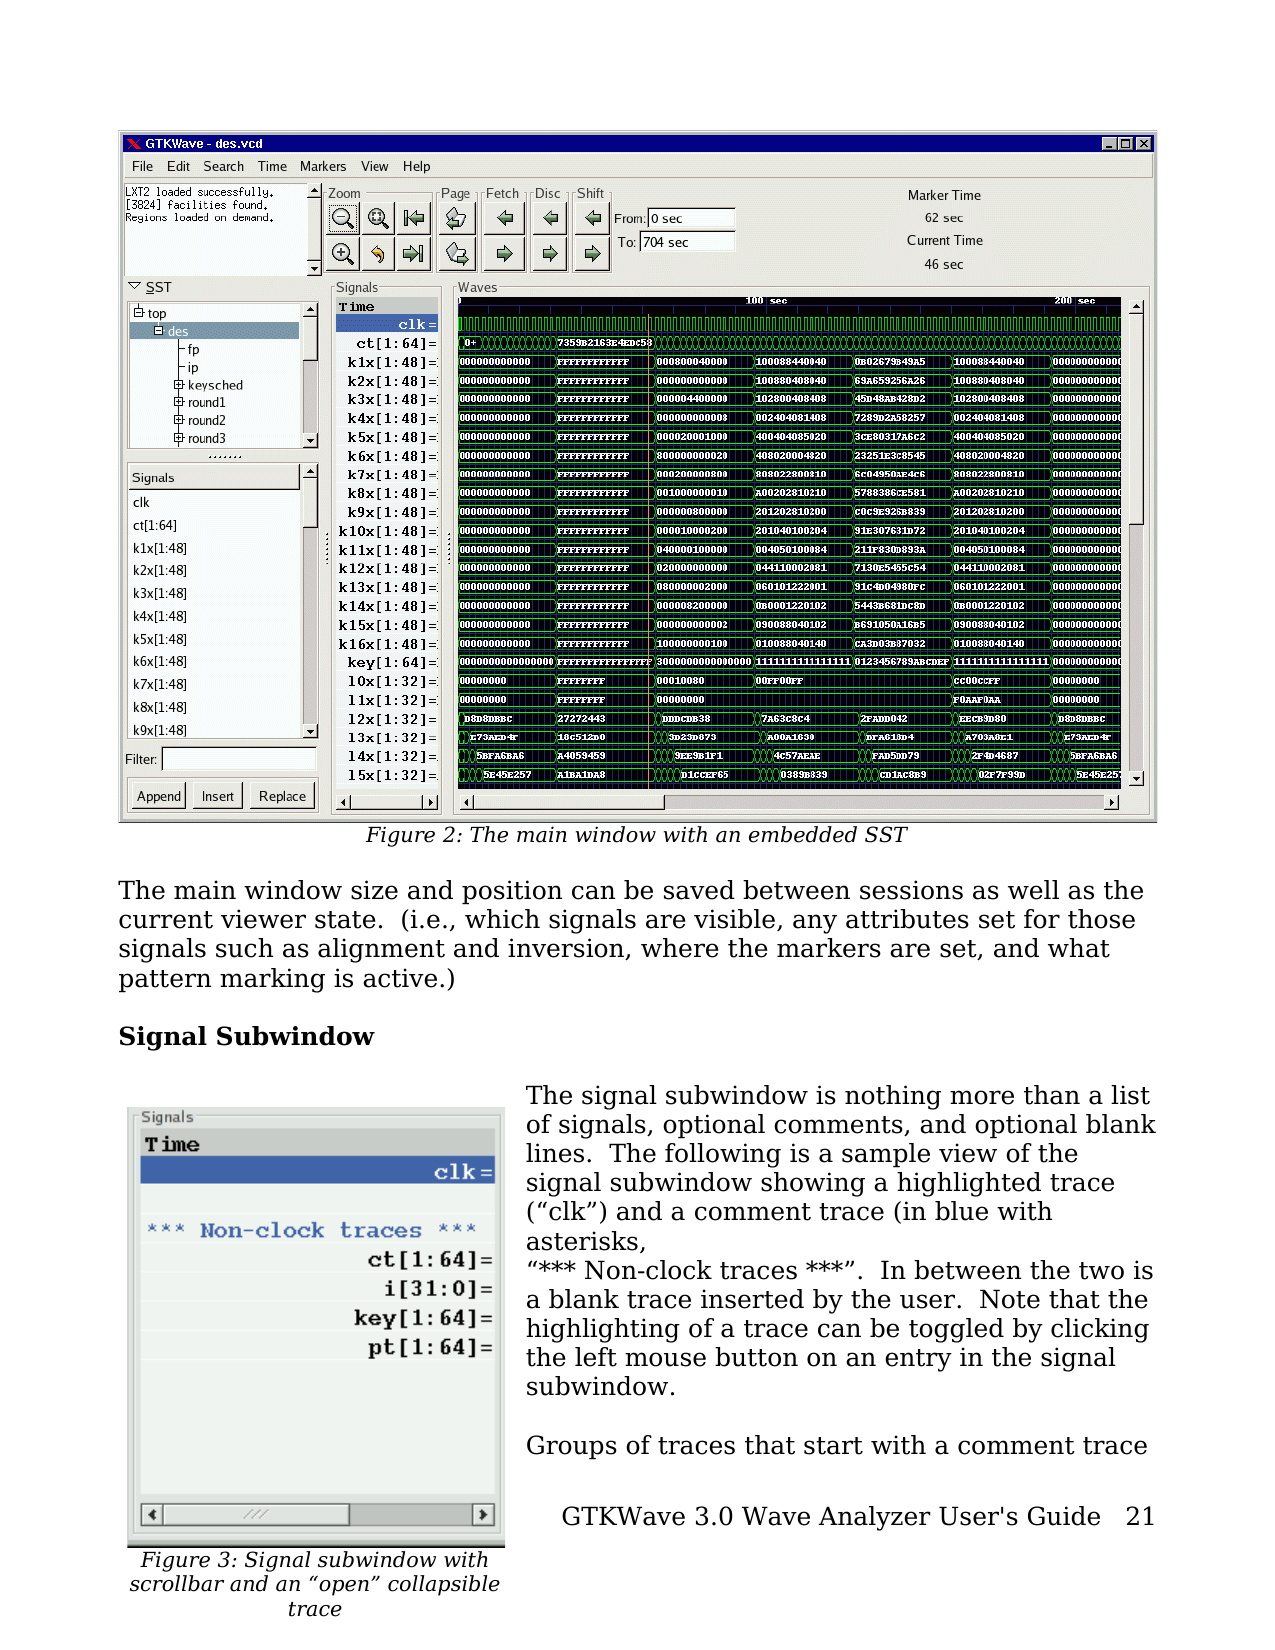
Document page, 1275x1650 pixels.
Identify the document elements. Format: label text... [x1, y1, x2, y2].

text Groups of traces that start with a comment trace [514, 1431, 1157, 1460]
text Figure 2: The main window with an embedded SST [118, 823, 1157, 847]
text “*** Non-clock traces ***”. In between the two is a blank trace inserted by the user. Note that the highlighting of a trace can be toggled by clicking the left mouse button on an entry in the signal subwindow. [118, 1095, 1157, 1650]
text The main window size and position can be saved between sessions as well as the current viewer state. (i.e., which signals are visible, any attributes set for those signals such as alignment and inversion, where the markers are set, and what pattern marking is active.) [118, 876, 1157, 993]
text The signal subwindow is nothing more than a list of signals, optional comments, and optional blank lines. The following is a sample view of the signal subwindow showing a highlighted trace (“clk”) and a comment trace (in blue with asterisks, [118, 1081, 1157, 1256]
text Signal Subwindow [118, 1022, 1157, 1051]
text Figure 3: Signal subwindow with scrollbar and an “open” collapsible trace [127, 1548, 505, 1621]
picture [127, 1107, 506, 1548]
picture [118, 130, 1158, 823]
